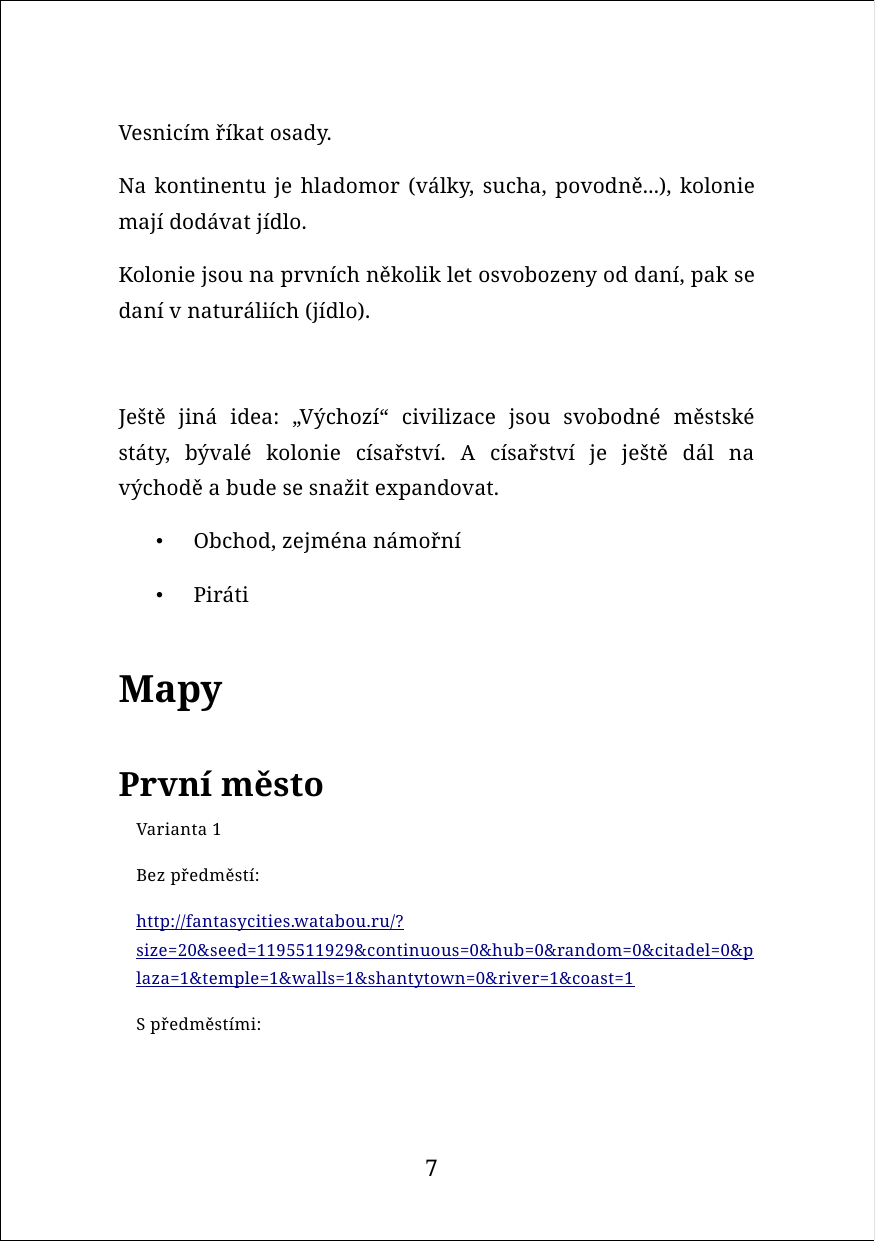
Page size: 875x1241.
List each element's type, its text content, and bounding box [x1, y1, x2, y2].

subtitle První město [118, 761, 756, 806]
subtitle Mapy [118, 662, 756, 713]
text Kolonie jsou na prvních několik let osvobozeny od daní, pak se daní v naturáliích (jídlo). [118, 260, 756, 324]
text S předměstími: [136, 1013, 756, 1036]
text Vesnicím říkat osady. [118, 118, 756, 147]
text Varianta 1 [136, 818, 756, 841]
text Ještě jiná idea: „Výchozí“ civilizace jsou svobodné městské státy, bývalé kolonie císařství. A císařství je ještě dál na východě a bude se snažit expandovat. [118, 402, 756, 502]
text Na kontinentu je hladomor (války, sucha, povodně...), kolonie mají dodávat jídlo. [118, 171, 756, 235]
list Obchod, zejména námořní [156, 526, 756, 555]
text http://fantasycities.watabou.ru/?size=20&seed=1195511929&continuous=0&hub=0&random=0&citadel=0&plaza=1&temple=1&walls=1&shantytown=0&river=1&coast=1 [136, 910, 756, 989]
list Piráti [156, 580, 756, 608]
text Bez předměstí: [136, 864, 756, 887]
